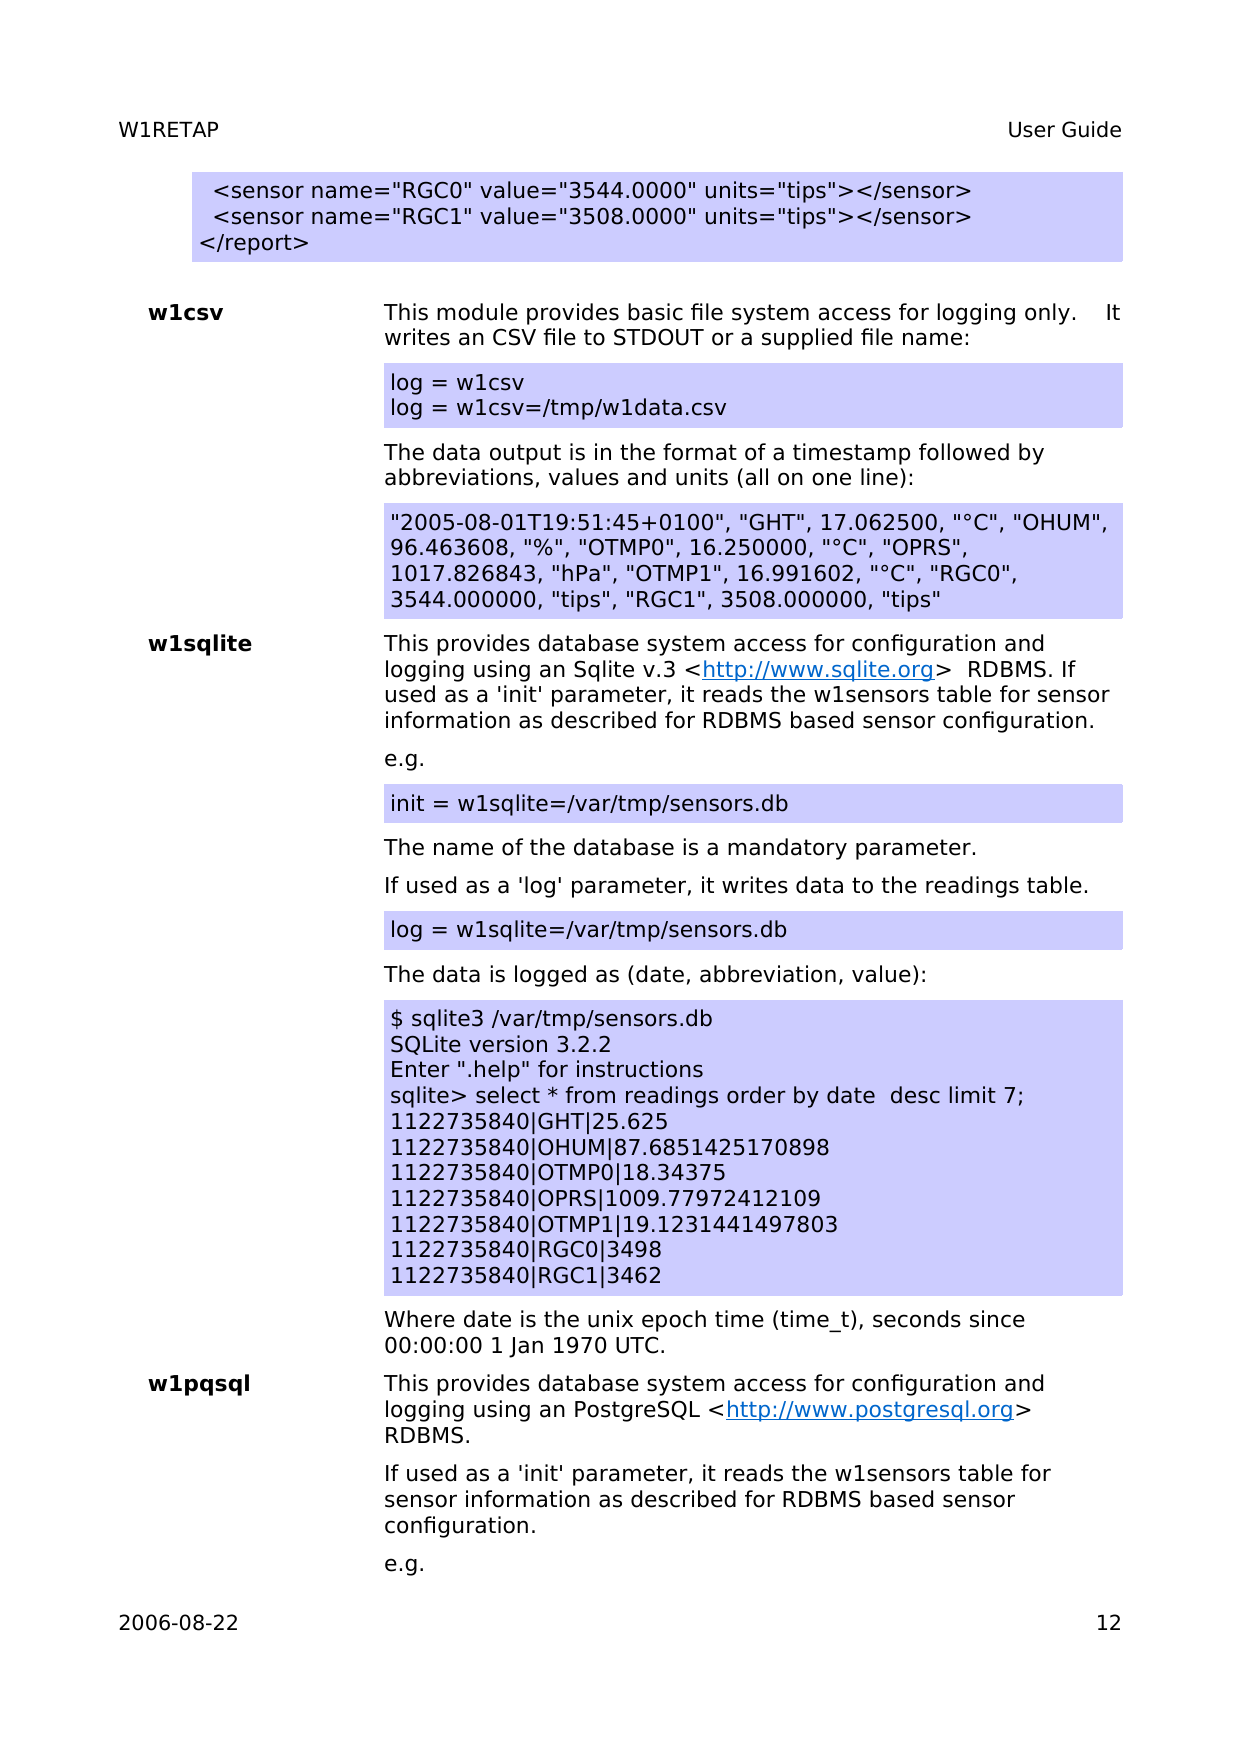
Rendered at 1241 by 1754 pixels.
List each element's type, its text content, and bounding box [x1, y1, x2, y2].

text "2005-08-01T19:51:45+0100", "GHT", 17.062500, "°C", "OHUM", 96.463608, "%", "OTMP0", 16.250000, "°C", "OPRS", 1017.826843, "hPa", "OTMP1", 16.991602, "°C", "RGC0", 3544.000000, "tips", "RGC1", 3508.000000, "tips" [385, 504, 1122, 618]
text <sensor name="RGC0" value="3544.0000" units="tips"></sensor> <sensor name="RGC1" value="3508.0000" units="tips"></sensor> </report> [193, 173, 1122, 261]
text $ sqlite3 /var/tmp/sensors.db SQLite version 3.2.2 Enter ".help" for instructions sqlite> select * from readings order by date desc limit 7; 1122735840|GHT|25.625 1122735840|OHUM|87.6851425170898 1122735840|OTMP0|18.34375 1122735840|OPRS|1009.77972412109 1122735840|OTMP1|19.1231441497803 1122735840|RGC0|3498 1122735840|RGC1|3462 [385, 1001, 1122, 1295]
text init = w1sqlite=/var/tmp/sensors.db [385, 786, 1122, 822]
list w1pqsql This provides database system access for configuration and logging using an PostgreSQL <http://www.postgresql.org> RDBMS. [148, 1371, 1122, 1448]
text log = w1csv log = w1csv=/tmp/w1data.csv [385, 364, 1122, 427]
list If used as a 'init' parameter, it reads the w1sensors table for sensor information as described for RDBMS based sensor configuration. [148, 1461, 1122, 1538]
list If used as a 'log' parameter, it writes data to the readings table. [148, 873, 1122, 899]
list The data is logged as (date, abbreviation, value): [148, 962, 1122, 987]
list Where date is the unix epoch time (time_t), seconds since 00:00:00 1 Jan 1970 UTC. [148, 1307, 1122, 1359]
text log = w1sqlite=/var/tmp/sensors.db [385, 912, 1122, 949]
list e.g. [148, 1551, 1122, 1576]
list The name of the database is a mandatory parameter. [148, 835, 1122, 861]
list w1csv This module provides basic file system access for logging only. It writes an CSV file to STDOUT or a supplied file name: [148, 299, 1122, 351]
list The data output is in the format of a timestamp followed by abbreviations, values and units (all on one line): [148, 439, 1122, 491]
list w1sqlite This provides database system access for configuration and logging using an Sqlite v.3 <http://www.sqlite.org> RDBMS. If used as a 'init' parameter, it reads the w1sensors table for sensor information as described for RDBMS based sensor configuration. [148, 631, 1122, 734]
list e.g. [148, 746, 1122, 772]
